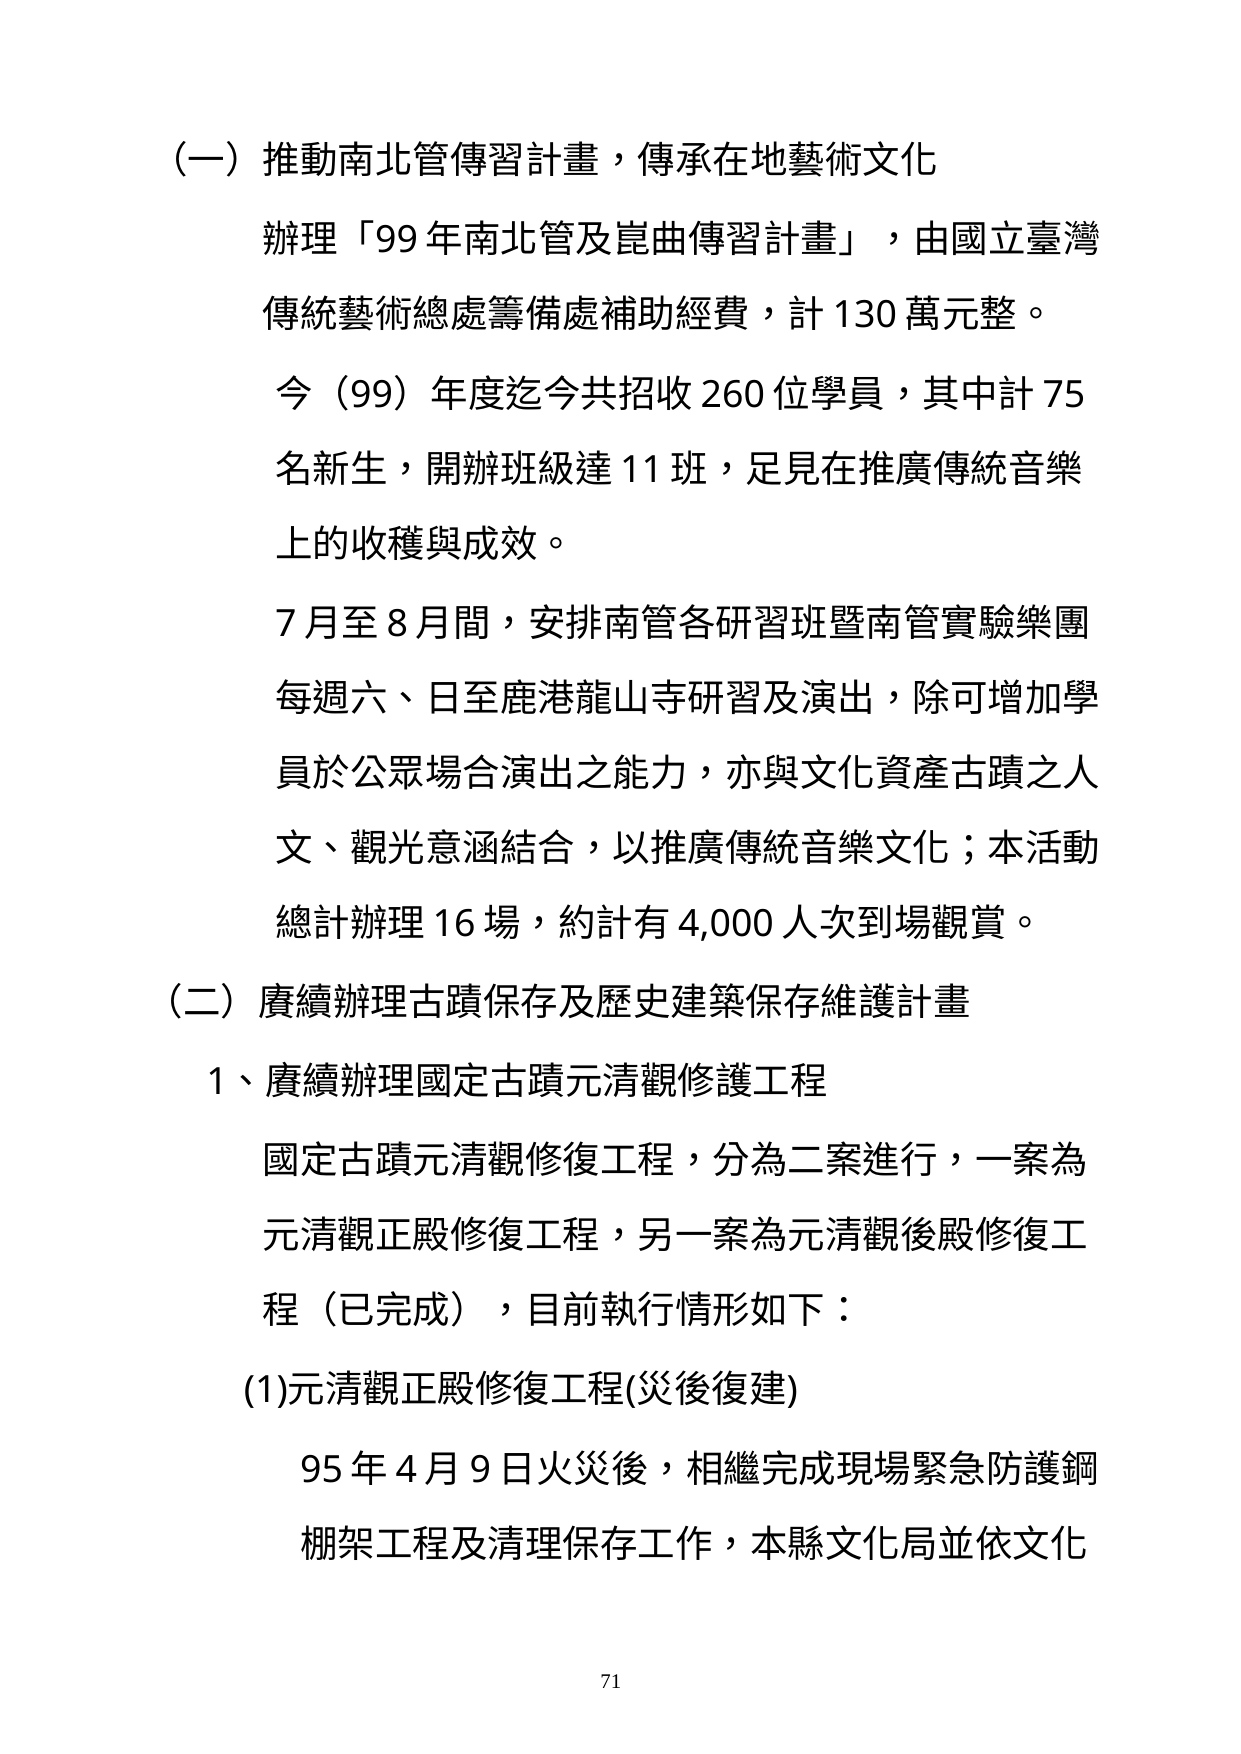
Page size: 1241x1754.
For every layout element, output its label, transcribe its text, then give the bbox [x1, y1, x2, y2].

text 95年4月9日火災後，相繼完成現場緊急防護鋼棚架工程及清理保存工作，本縣文化局並依文化 [300, 1428, 1106, 1578]
text 7月至8月間，安排南管各研習班暨南管實驗樂團每週六、日至鹿港龍山寺研習及演出，除可增加學員於公眾場合演出之能力，亦與文化資產古蹟之人文、觀光意涵結合，以推廣傳統音樂文化；本活動總計辦理16場，約計有4,000人次到場觀賞。 [275, 582, 1106, 957]
text 辦理「99年南北管及崑曲傳習計畫」，由國立臺灣傳統藝術總處籌備處補助經費，計130萬元整。 [262, 199, 1106, 349]
text 國定古蹟元清觀修復工程，分為二案進行，一案為元清觀正殿修復工程，另一案為元清觀後殿修復工程（已完成），目前執行情形如下： [262, 1120, 1106, 1345]
text （二）賡續辦理古蹟保存及歷史建築保存維護計畫 [127, 962, 1106, 1037]
text 今（99）年度迄今共招收260位學員，其中計75名新生，開辦班級達11班，足見在推廣傳統音樂上的收穫與成效。 [275, 353, 1106, 578]
text （一）推動南北管傳習計畫，傳承在地藝術文化 [150, 120, 1106, 195]
text (1)元清觀正殿修復工程(災後復建) [150, 1349, 1106, 1424]
text 1、賡續辦理國定古蹟元清觀修護工程 [150, 1041, 1106, 1116]
